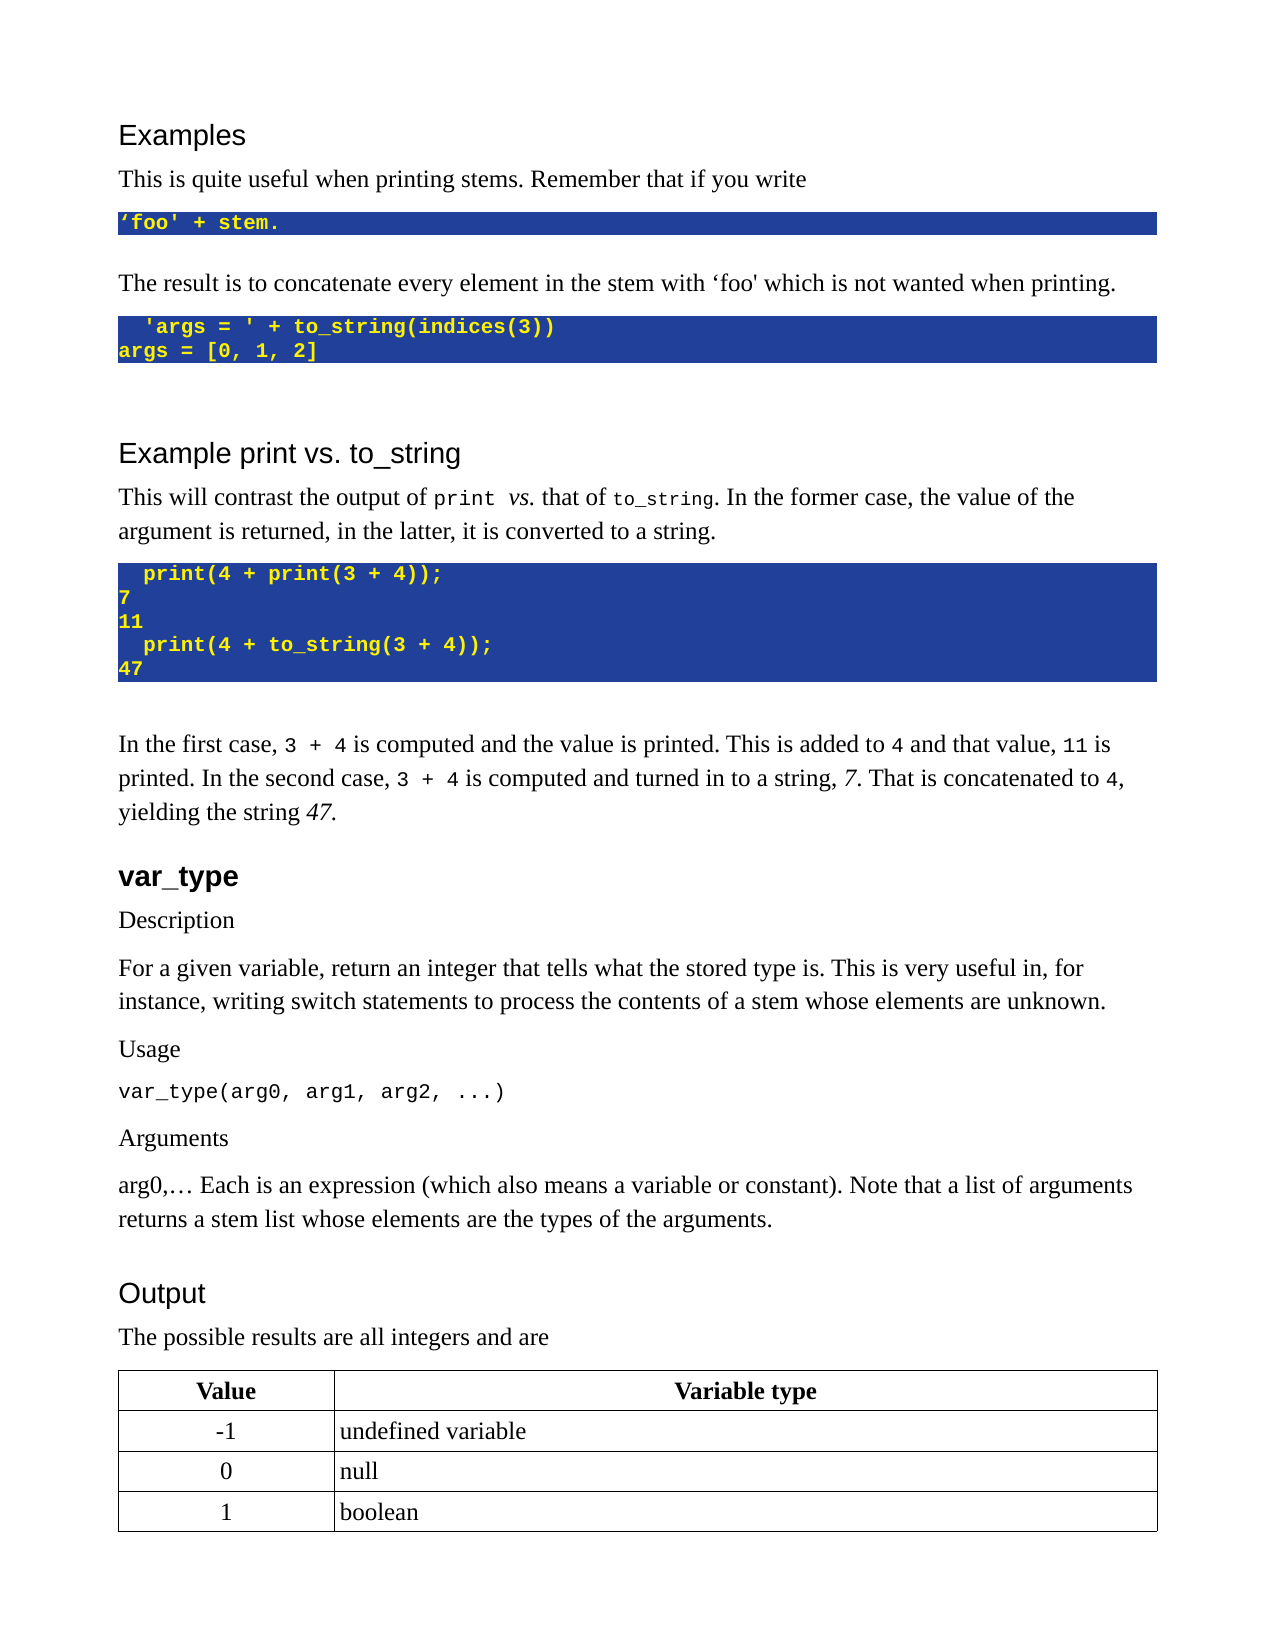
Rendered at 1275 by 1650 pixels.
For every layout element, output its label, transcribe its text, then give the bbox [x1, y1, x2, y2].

text The possible results are all integers and are [118, 1322, 1157, 1351]
text print(4 + to_string(3 + 4)); [118, 634, 1157, 658]
text var_type(arg0, arg1, arg2, ...) [118, 1081, 1157, 1105]
text For a given variable, return an integer that tells what the stored type is. This is very useful in, for instance, writing switch statements to process the contents of a stem whose elements are unknown. [118, 953, 1157, 1015]
text arg0,… Each is an expression (which also means a variable or constant). Note that a list of arguments returns a stem list whose elements are the types of the arguments. [118, 1171, 1157, 1232]
subtitle Examples [118, 118, 1157, 152]
subtitle Output [118, 1276, 1157, 1310]
text 'args = ' + to_string(indices(3)) [118, 316, 1157, 340]
text Arguments [118, 1123, 1157, 1152]
text ‘foo' + stem. [118, 212, 1157, 235]
subtitle Example print vs. to_string [118, 436, 1157, 469]
table_cell boolean [335, 1492, 1157, 1531]
subtitle var_type [118, 859, 1157, 893]
table_cell undefined variable [335, 1411, 1157, 1451]
text 7 [118, 587, 1157, 611]
text print(4 + print(3 + 4)); [118, 563, 1157, 587]
text This is quite useful when printing stems. Remember that if you write [118, 164, 1157, 193]
table_cell 0 [119, 1452, 334, 1491]
text 11 [118, 611, 1157, 634]
text args = [0, 1, 2] [118, 340, 1157, 363]
table_cell -1 [119, 1411, 334, 1451]
text In the first case, 3 + 4 is computed and the value is printed. This is added to 4 and that value, 11 is printed. In the second case, 3 + 4 is computed and turned in to a string, 7. That is concatenated to 4, yielding the string 47. [118, 729, 1157, 826]
table_header Variable type [335, 1371, 1157, 1410]
text Description [118, 905, 1157, 934]
text Usage [118, 1034, 1157, 1062]
text 47 [118, 658, 1157, 682]
text This will contrast the output of print vs. that of to_string. In the former case, the value of the argument is returned, in the latter, it is converted to a string. [118, 482, 1157, 544]
table_cell 1 [119, 1492, 334, 1531]
table_cell null [335, 1452, 1157, 1491]
text The result is to concatenate every element in the stem with ‘foo' which is not wanted when printing. [118, 235, 1157, 297]
table_header Value [119, 1371, 334, 1410]
